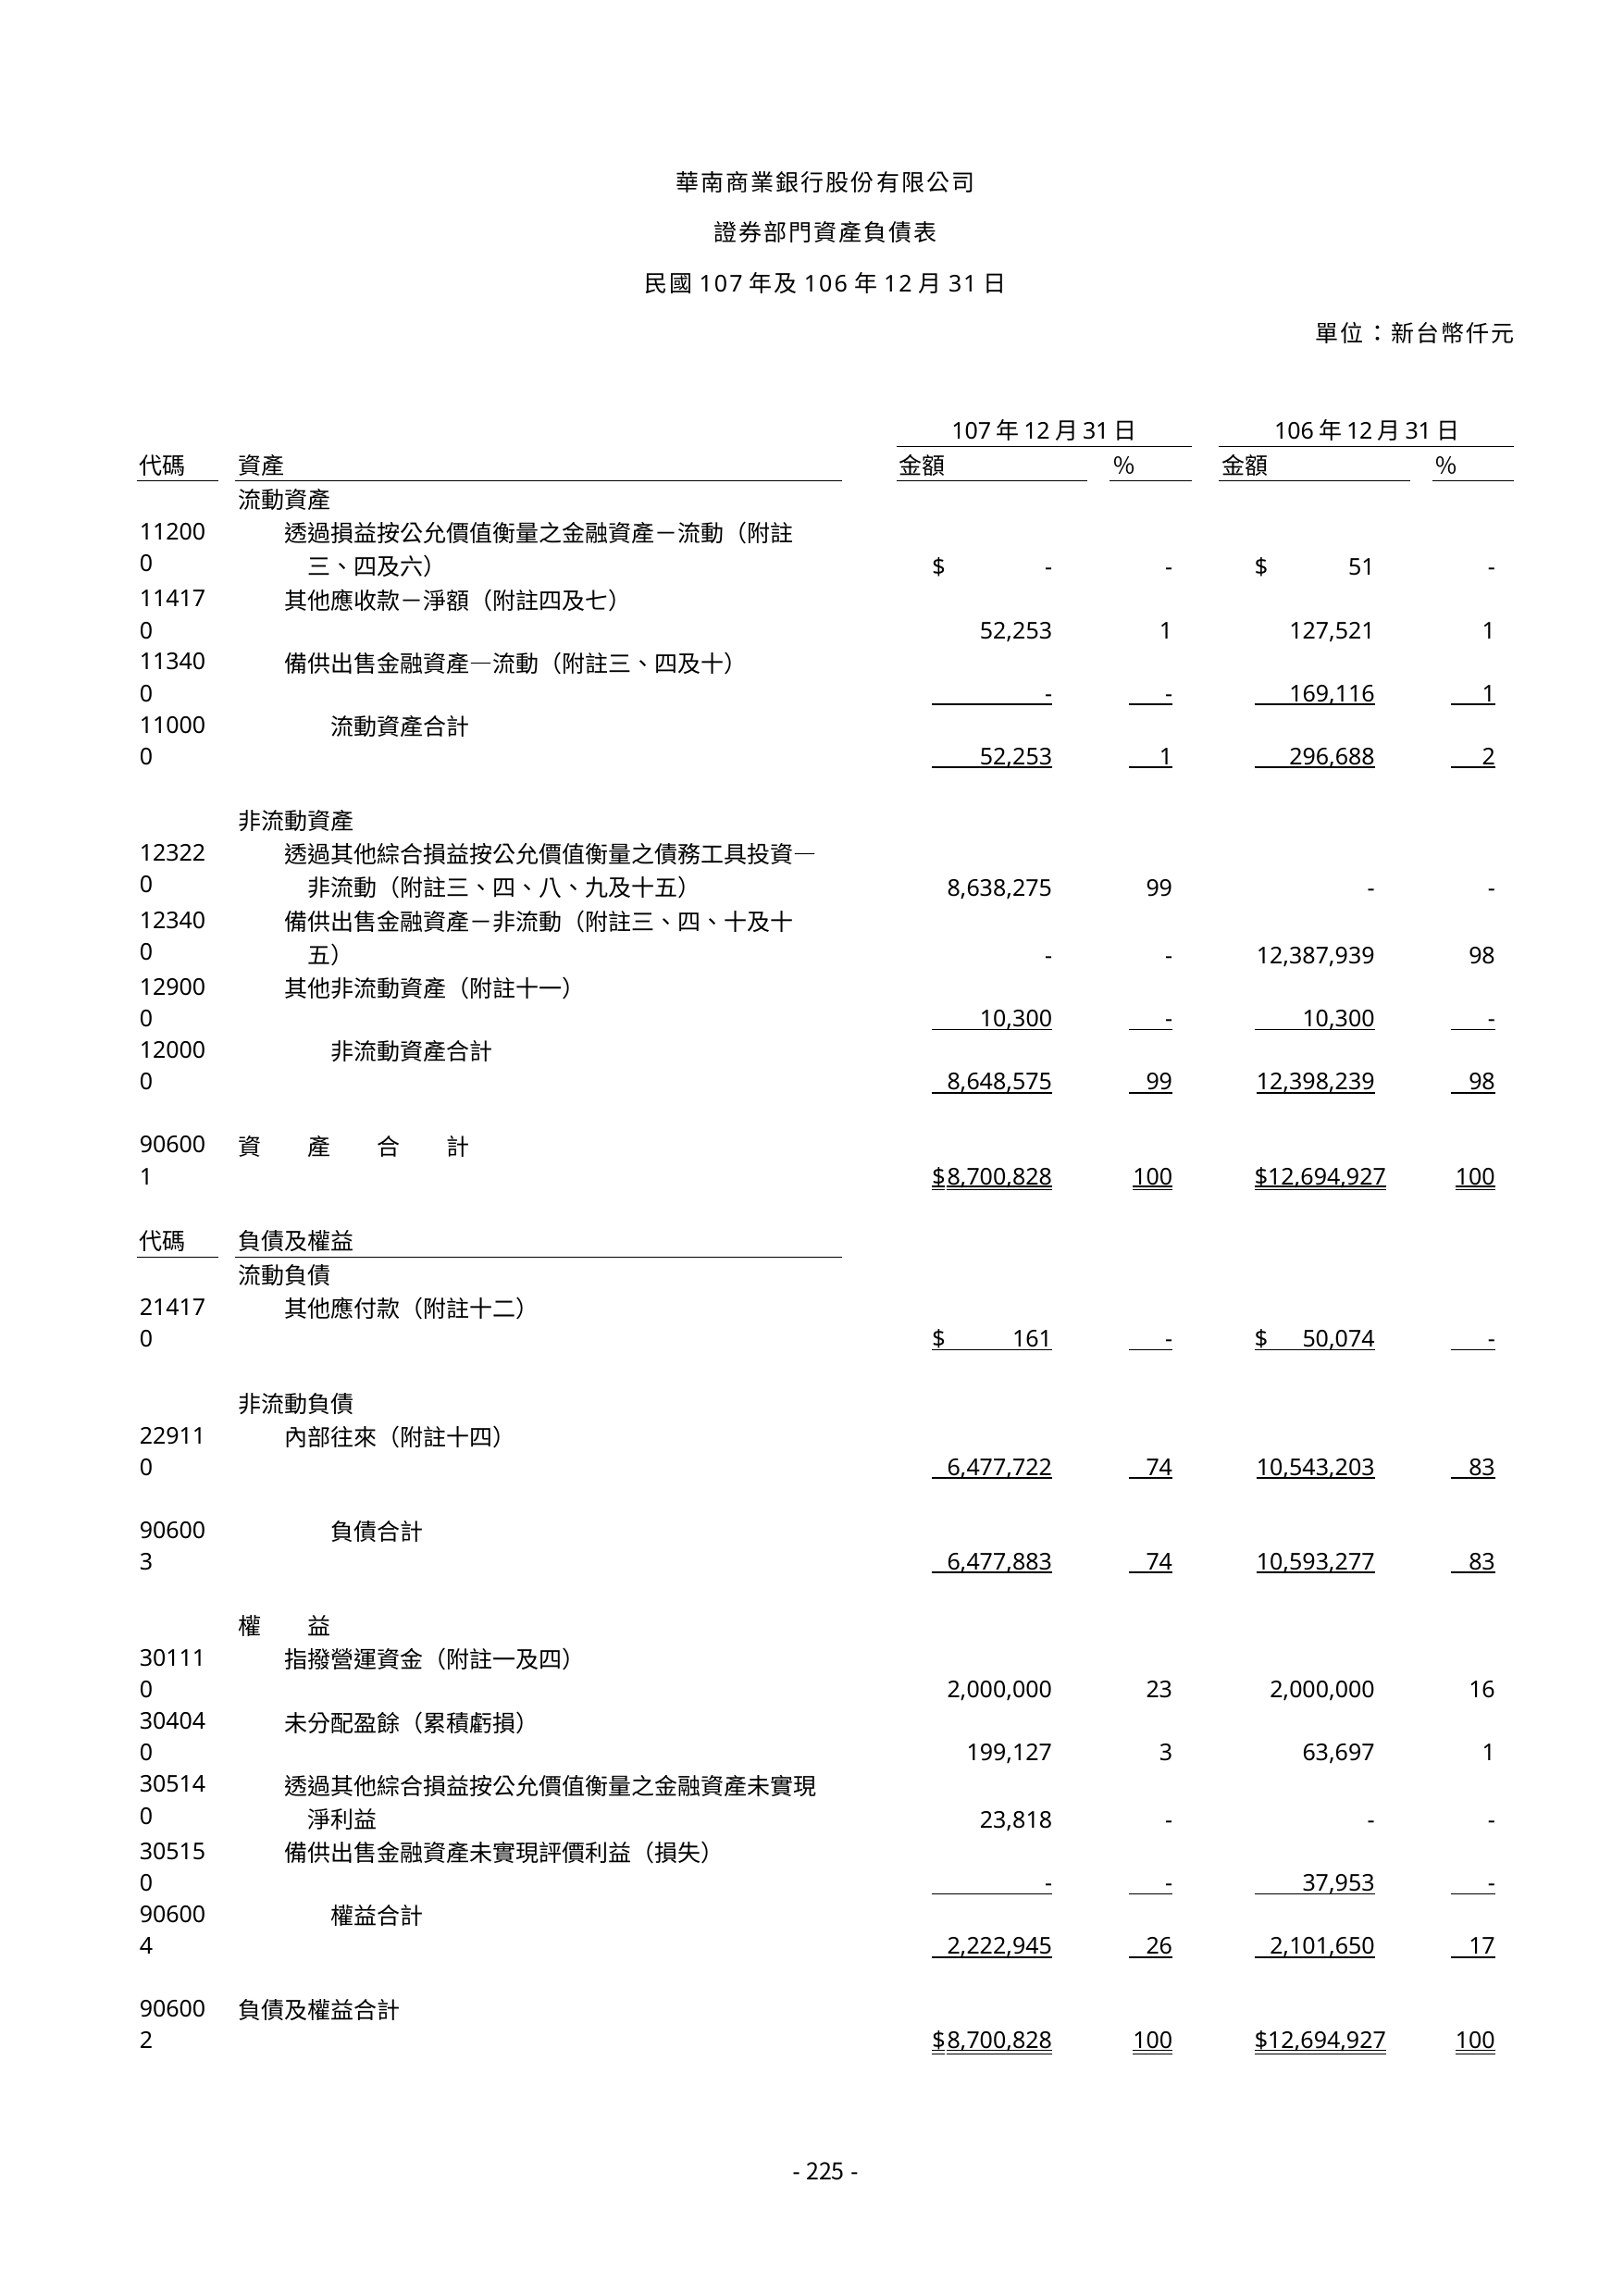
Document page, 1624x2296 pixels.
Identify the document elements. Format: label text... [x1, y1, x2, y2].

table_cell 10,300 [1219, 971, 1410, 1034]
table_cell 2,101,650 [1219, 1898, 1410, 1961]
table_cell $ 161 [897, 1291, 1087, 1354]
table_cell [235, 772, 841, 802]
table_cell [1192, 1354, 1219, 1385]
table_cell [1410, 1642, 1432, 1705]
table_cell [1192, 1961, 1219, 1992]
table_cell [137, 1482, 218, 1513]
table_cell 199,127 [897, 1705, 1087, 1768]
table_cell [1410, 903, 1432, 971]
table_cell [1410, 708, 1432, 771]
table_cell [137, 481, 218, 515]
table_cell [1192, 1992, 1219, 2055]
table_cell [897, 803, 1087, 837]
table_cell $ 8,700,828 [897, 1992, 1087, 2055]
table_cell [1410, 1961, 1432, 1992]
table_cell [1110, 1222, 1192, 1256]
table_cell 10,300 [897, 971, 1087, 1034]
table_cell [137, 1258, 218, 1291]
table_cell [1219, 1097, 1410, 1128]
table_cell [1087, 645, 1110, 708]
table_cell 112000 [137, 515, 218, 582]
table_cell [235, 1577, 841, 1608]
table_cell $ 12,694,927 [1219, 1128, 1410, 1191]
table_cell 10,543,203 [1219, 1419, 1410, 1482]
table_cell [1192, 1291, 1219, 1354]
table_cell [1192, 1513, 1219, 1576]
table_cell [1432, 1097, 1514, 1128]
table_cell [218, 1992, 235, 2055]
table_cell [218, 1128, 235, 1191]
table_cell 1 [1432, 582, 1514, 645]
table_cell 305140 [137, 1768, 218, 1835]
table_cell [218, 971, 235, 1034]
table_cell [1192, 1419, 1219, 1482]
table_cell [842, 645, 897, 708]
table_cell 其他非流動資產（附註十一） [235, 971, 841, 1034]
table_cell [1410, 837, 1432, 903]
table_cell 2,000,000 [1219, 1642, 1410, 1705]
table_cell 非流動資產 [235, 803, 841, 837]
table_cell [235, 1961, 841, 1992]
table_cell [218, 582, 235, 645]
table_cell [1410, 1898, 1432, 1961]
table_cell [1087, 971, 1110, 1034]
table_cell [1432, 1257, 1514, 1291]
table_cell 12,398,239 [1219, 1034, 1410, 1097]
table_cell [842, 772, 897, 802]
table_cell 透過其他綜合損益按公允價值衡量之金融資產未實現淨利益 [235, 1768, 841, 1835]
table_cell [1410, 1257, 1432, 1291]
table_cell [897, 1354, 1087, 1385]
table_cell [842, 1354, 897, 1385]
table_cell [218, 837, 235, 903]
table_cell [1087, 803, 1110, 837]
table_cell [1410, 1608, 1432, 1642]
table_cell [1192, 837, 1219, 903]
table_cell [897, 1191, 1087, 1222]
table_cell [1410, 1354, 1432, 1385]
table_cell [897, 772, 1087, 802]
table_cell 113400 [137, 645, 218, 708]
table_cell [1219, 772, 1410, 802]
table_cell 權益合計 [235, 1898, 841, 1961]
table_cell 214170 [137, 1291, 218, 1354]
table_cell 1 [1110, 582, 1192, 645]
table_cell 26 [1110, 1898, 1192, 1961]
table_cell 2,000,000 [897, 1642, 1087, 1705]
table_cell 12,387,939 [1219, 903, 1410, 971]
table_cell [137, 1577, 218, 1608]
table_cell [1219, 1222, 1410, 1256]
table_cell [1410, 1034, 1432, 1097]
table_cell [1087, 480, 1110, 515]
table_cell [218, 1768, 235, 1835]
table_cell - [1219, 1768, 1410, 1835]
table_cell 1 [1432, 645, 1514, 708]
table_cell 906001 [137, 1128, 218, 1191]
table_cell [1432, 1191, 1514, 1222]
table_cell [1087, 1961, 1110, 1992]
table_cell - [1110, 1835, 1192, 1898]
table_cell [897, 1608, 1087, 1642]
table_cell - [1110, 645, 1192, 708]
table_cell [1087, 1257, 1110, 1291]
text 單位：新台幣仟元 [137, 315, 1514, 349]
table_cell [235, 1482, 841, 1513]
table_cell [1192, 1768, 1219, 1835]
table_cell 2,222,945 [897, 1898, 1087, 1961]
table_cell 權 益 [235, 1608, 841, 1642]
table_cell [1410, 1191, 1432, 1222]
table_cell [897, 481, 1087, 515]
table_cell [1410, 480, 1432, 515]
table_cell [1087, 903, 1110, 971]
table_cell 83 [1432, 1513, 1514, 1576]
table_cell 備供出售金融資產未實現評價利益（損失） [235, 1835, 841, 1898]
table_cell [897, 1385, 1087, 1419]
table_cell 52,253 [897, 708, 1087, 771]
table_cell - [897, 1835, 1087, 1898]
table_cell [1087, 1034, 1110, 1097]
table_cell [1192, 1705, 1219, 1768]
table_cell 127,521 [1219, 582, 1410, 645]
table_cell - [1110, 1768, 1192, 1835]
table_cell 1 [1432, 1705, 1514, 1768]
table_cell 74 [1110, 1419, 1192, 1482]
table_cell [1219, 1257, 1410, 1291]
table_cell 296,688 [1219, 708, 1410, 771]
table_cell [1410, 1222, 1432, 1256]
table_cell [842, 515, 897, 582]
table_cell [1192, 582, 1219, 645]
table_cell [218, 1642, 235, 1705]
table_cell 98 [1432, 903, 1514, 971]
table_cell [218, 1097, 235, 1128]
table_cell [218, 772, 235, 802]
table_cell [1410, 971, 1432, 1034]
table_cell [1192, 515, 1219, 582]
table_cell [1192, 1482, 1219, 1513]
table_cell 52,253 [897, 582, 1087, 645]
table_cell - [1110, 971, 1192, 1034]
table_cell [1219, 481, 1410, 515]
table_cell 100 [1110, 1128, 1192, 1191]
table_cell [1410, 1128, 1432, 1191]
table_cell [218, 1898, 235, 1961]
table_cell [842, 971, 897, 1034]
table_cell 3 [1110, 1705, 1192, 1768]
table_header [218, 413, 235, 446]
table_cell [1192, 1097, 1219, 1128]
table_cell [1087, 708, 1110, 771]
table_header [842, 413, 897, 446]
table_cell 透過損益按公允價值衡量之金融資產－流動（附註三、四及六） [235, 515, 841, 582]
table_cell [1110, 772, 1192, 802]
table_cell - [1219, 837, 1410, 903]
table_cell - [1432, 971, 1514, 1034]
table_cell 123400 [137, 903, 218, 971]
table_cell 123220 [137, 837, 218, 903]
table_cell [218, 1385, 235, 1419]
table_cell [1087, 447, 1110, 480]
table_cell 流動資產合計 [235, 708, 841, 771]
table_cell [1087, 1191, 1110, 1222]
table_cell 98 [1432, 1034, 1514, 1097]
table_cell [1087, 1385, 1110, 1419]
table_cell [1087, 837, 1110, 903]
table_cell [137, 803, 218, 837]
table_cell 負債及權益合計 [235, 1992, 841, 2055]
table_cell [1432, 481, 1514, 515]
table_cell [137, 1097, 218, 1128]
table_cell 169,116 [1219, 645, 1410, 708]
table_cell [842, 480, 897, 515]
table_cell - [897, 903, 1087, 971]
table_cell [1110, 1577, 1192, 1608]
table_cell [1410, 803, 1432, 837]
table_cell [218, 1419, 235, 1482]
table_cell [842, 446, 897, 480]
table_cell [137, 1354, 218, 1385]
table_cell [218, 708, 235, 771]
table_cell 100 [1110, 1992, 1192, 2055]
table_cell [1110, 481, 1192, 515]
table_cell 非流動負債 [235, 1385, 841, 1419]
table_cell [1087, 1097, 1110, 1128]
table_cell [235, 1097, 841, 1128]
table_cell [1219, 1577, 1410, 1608]
table_cell [1432, 1482, 1514, 1513]
table_cell 10,593,277 [1219, 1513, 1410, 1576]
table_cell [218, 446, 235, 480]
table_cell 代碼 [137, 1222, 218, 1256]
table_header 106年12月31日 [1219, 413, 1514, 446]
table_cell [1219, 1354, 1410, 1385]
table_cell - [1110, 903, 1192, 971]
table_cell [842, 1191, 897, 1222]
table_cell [1410, 645, 1432, 708]
table_cell $ 51 [1219, 515, 1410, 582]
table_cell [1087, 1222, 1110, 1256]
table_cell [1110, 1257, 1192, 1291]
table_cell [1432, 1354, 1514, 1385]
table_cell [1087, 1577, 1110, 1608]
table_cell [842, 1222, 897, 1256]
table_cell 906003 [137, 1513, 218, 1576]
table_cell ％ [1432, 447, 1514, 480]
table_cell [842, 1097, 897, 1128]
table_cell [1087, 1992, 1110, 2055]
table_cell [1432, 803, 1514, 837]
table_cell [1410, 772, 1432, 802]
table_cell [1087, 772, 1110, 802]
table_cell [235, 1191, 841, 1222]
table_cell $ 8,700,828 [897, 1128, 1087, 1191]
table_cell [1087, 582, 1110, 645]
table_cell [218, 515, 235, 582]
table_cell [1192, 1222, 1219, 1256]
table_cell [1192, 1642, 1219, 1705]
table_cell 37,953 [1219, 1835, 1410, 1898]
table_cell [1410, 1705, 1432, 1768]
table_cell [1192, 1385, 1219, 1419]
table_cell [842, 708, 897, 771]
table_cell [218, 1608, 235, 1642]
table_cell [1410, 1482, 1432, 1513]
table_cell [1087, 1291, 1110, 1354]
table_cell [842, 1034, 897, 1097]
table_cell [1087, 1608, 1110, 1642]
table_cell 63,697 [1219, 1705, 1410, 1768]
table_cell 17 [1432, 1898, 1514, 1961]
table_cell [1410, 447, 1432, 480]
table_cell [1087, 1642, 1110, 1705]
table_cell [1410, 1577, 1432, 1608]
table_cell [1087, 515, 1110, 582]
table_cell - [1432, 1291, 1514, 1354]
table_cell 2 [1432, 708, 1514, 771]
table_cell [218, 1222, 235, 1256]
table_cell 負債合計 [235, 1513, 841, 1576]
table_cell [218, 1354, 235, 1385]
table_cell 74 [1110, 1513, 1192, 1576]
table_cell 備供出售金融資產—流動（附註三、四及十） [235, 645, 841, 708]
table_cell 229110 [137, 1419, 218, 1482]
table_cell [1410, 515, 1432, 582]
table_cell [1087, 1898, 1110, 1961]
table_cell [1192, 1034, 1219, 1097]
table_cell [1219, 1608, 1410, 1642]
table_cell [842, 1482, 897, 1513]
table_cell [842, 1608, 897, 1642]
table_cell [1192, 1257, 1219, 1291]
table_cell [1432, 1222, 1514, 1256]
table_cell 906002 [137, 1992, 218, 2055]
table_cell [218, 480, 235, 515]
table_cell [1087, 1128, 1110, 1191]
table_cell [1192, 645, 1219, 708]
table_cell [842, 903, 897, 971]
table_cell [137, 1961, 218, 1992]
table_cell 120000 [137, 1034, 218, 1097]
table_cell [842, 1835, 897, 1898]
table_cell 114170 [137, 582, 218, 645]
table_header 107年12月31日 [897, 413, 1192, 446]
table_cell [842, 1642, 897, 1705]
table_cell [1192, 708, 1219, 771]
table_cell 301110 [137, 1642, 218, 1705]
table_cell [1192, 1835, 1219, 1898]
table_cell 99 [1110, 837, 1192, 903]
table_cell [1110, 1385, 1192, 1419]
table_cell [218, 1257, 235, 1291]
table_cell [1219, 1482, 1410, 1513]
table_cell 透過其他綜合損益按公允價值衡量之債務工具投資—非流動（附註三、四、八、九及十五） [235, 837, 841, 903]
table_cell [137, 772, 218, 802]
table_cell 金額 [1219, 447, 1410, 480]
table_cell [1110, 1191, 1192, 1222]
table_cell [1192, 803, 1219, 837]
table_cell [1192, 480, 1219, 515]
table_cell 金額 [897, 447, 1087, 480]
table_cell 304040 [137, 1705, 218, 1768]
table_cell - [1432, 515, 1514, 582]
table_cell [842, 803, 897, 837]
text 民國107年及106年12月31日 [137, 265, 1514, 298]
table_cell [218, 803, 235, 837]
table_cell 110000 [137, 708, 218, 771]
table_cell [897, 1482, 1087, 1513]
table_cell [897, 1257, 1087, 1291]
table_cell 8,638,275 [897, 837, 1087, 903]
table_header [235, 413, 841, 446]
table_cell 83 [1432, 1419, 1514, 1482]
table_cell 流動資產 [235, 481, 841, 515]
table_cell 指撥營運資金（附註一及四） [235, 1642, 841, 1705]
table_cell [1432, 1608, 1514, 1642]
table_cell 流動負債 [235, 1258, 841, 1291]
table_cell [218, 1034, 235, 1097]
table_cell [842, 837, 897, 903]
table_cell [1087, 1354, 1110, 1385]
table_cell [218, 1705, 235, 1768]
table_cell [897, 1097, 1087, 1128]
table_cell [842, 1898, 897, 1961]
table_cell [1219, 1191, 1410, 1222]
table_cell [1110, 1097, 1192, 1128]
table_cell 8,648,575 [897, 1034, 1087, 1097]
table_cell [1192, 1191, 1219, 1222]
table_cell [1192, 1128, 1219, 1191]
table_cell 6,477,722 [897, 1419, 1087, 1482]
table_cell [1192, 772, 1219, 802]
table_cell 負債及權益 [235, 1222, 841, 1256]
table_cell [1410, 582, 1432, 645]
table_cell - [1432, 1768, 1514, 1835]
table_cell $ 50,074 [1219, 1291, 1410, 1354]
table_cell [842, 582, 897, 645]
table_cell 1 [1110, 708, 1192, 771]
table_cell [1192, 1898, 1219, 1961]
text 華南商業銀行股份有限公司 [137, 164, 1514, 197]
table_cell [897, 1961, 1087, 1992]
table_cell 99 [1110, 1034, 1192, 1097]
table_cell [1432, 772, 1514, 802]
table_cell 100 [1432, 1128, 1514, 1191]
table_cell [137, 1385, 218, 1419]
table_header [1192, 413, 1219, 446]
table_cell 906004 [137, 1898, 218, 1961]
table_cell 16 [1432, 1642, 1514, 1705]
table_cell [1410, 1513, 1432, 1576]
table_cell 其他應收款－淨額（附註四及七） [235, 582, 841, 645]
table_cell [1410, 1835, 1432, 1898]
table_cell [1110, 803, 1192, 837]
table_cell 305150 [137, 1835, 218, 1898]
table_cell [1087, 1482, 1110, 1513]
table_cell 其他應付款（附註十二） [235, 1291, 841, 1354]
table_cell [218, 1577, 235, 1608]
table_cell [218, 1482, 235, 1513]
table_cell [137, 1191, 218, 1222]
table_cell [842, 1385, 897, 1419]
table_cell [1192, 903, 1219, 971]
table_cell [897, 1577, 1087, 1608]
table_cell 129000 [137, 971, 218, 1034]
table_cell [1432, 1961, 1514, 1992]
table_cell - [897, 645, 1087, 708]
table_cell [1219, 1961, 1410, 1992]
table_cell 備供出售金融資產－非流動（附註三、四、十及十五） [235, 903, 841, 971]
table_cell [1192, 1608, 1219, 1642]
table_cell [897, 1222, 1087, 1256]
table_cell [1410, 1992, 1432, 2055]
table_cell 資產 [235, 446, 841, 480]
table_cell ％ [1110, 447, 1192, 480]
table_cell [842, 1577, 897, 1608]
table_cell [842, 1513, 897, 1576]
table_cell 代碼 [137, 446, 218, 480]
table_cell 內部往來（附註十四） [235, 1419, 841, 1482]
table_cell [1110, 1608, 1192, 1642]
table_cell - [1110, 515, 1192, 582]
table_cell 100 [1432, 1992, 1514, 2055]
table_cell $ - [897, 515, 1087, 582]
table_cell [1192, 971, 1219, 1034]
table_cell [1087, 1513, 1110, 1576]
table_cell [842, 1291, 897, 1354]
table_cell [842, 1128, 897, 1191]
table_cell [1410, 1097, 1432, 1128]
table_cell [1219, 1385, 1410, 1419]
table_cell [1432, 1577, 1514, 1608]
table_cell [1192, 446, 1219, 480]
table_cell [218, 903, 235, 971]
table_cell [1087, 1768, 1110, 1835]
table_cell [218, 1291, 235, 1354]
table_cell [842, 1768, 897, 1835]
table_cell - [1110, 1291, 1192, 1354]
table_cell 23,818 [897, 1768, 1087, 1835]
table_cell [1087, 1419, 1110, 1482]
table_cell [842, 1992, 897, 2055]
table_cell [1110, 1354, 1192, 1385]
table_cell $ 12,694,927 [1219, 1992, 1410, 2055]
table_cell - [1432, 837, 1514, 903]
table_cell [1192, 1577, 1219, 1608]
table_cell [842, 1705, 897, 1768]
table_cell 23 [1110, 1642, 1192, 1705]
table_cell [1110, 1961, 1192, 1992]
table_cell [842, 1419, 897, 1482]
table_cell 6,477,883 [897, 1513, 1087, 1576]
table_cell [1110, 1482, 1192, 1513]
table_cell [218, 1191, 235, 1222]
table_cell [842, 1961, 897, 1992]
table_cell [1219, 803, 1410, 837]
table_cell [218, 1835, 235, 1898]
table_cell [218, 645, 235, 708]
table_cell [137, 1608, 218, 1642]
table_cell [1410, 1768, 1432, 1835]
table_cell [1087, 1705, 1110, 1768]
table_cell [1087, 1835, 1110, 1898]
table_cell [1410, 1385, 1432, 1419]
text 證券部門資產負債表 [137, 215, 1514, 248]
table_cell [218, 1961, 235, 1992]
table_cell [218, 1513, 235, 1576]
table_cell [1410, 1291, 1432, 1354]
table_cell 資 產 合 計 [235, 1128, 841, 1191]
table_cell [1410, 1419, 1432, 1482]
table_cell [235, 1354, 841, 1385]
table_cell [1432, 1385, 1514, 1419]
table_cell [842, 1257, 897, 1291]
table_cell - [1432, 1835, 1514, 1898]
table_cell 未分配盈餘（累積虧損） [235, 1705, 841, 1768]
table_header [137, 413, 218, 446]
table_cell 非流動資產合計 [235, 1034, 841, 1097]
